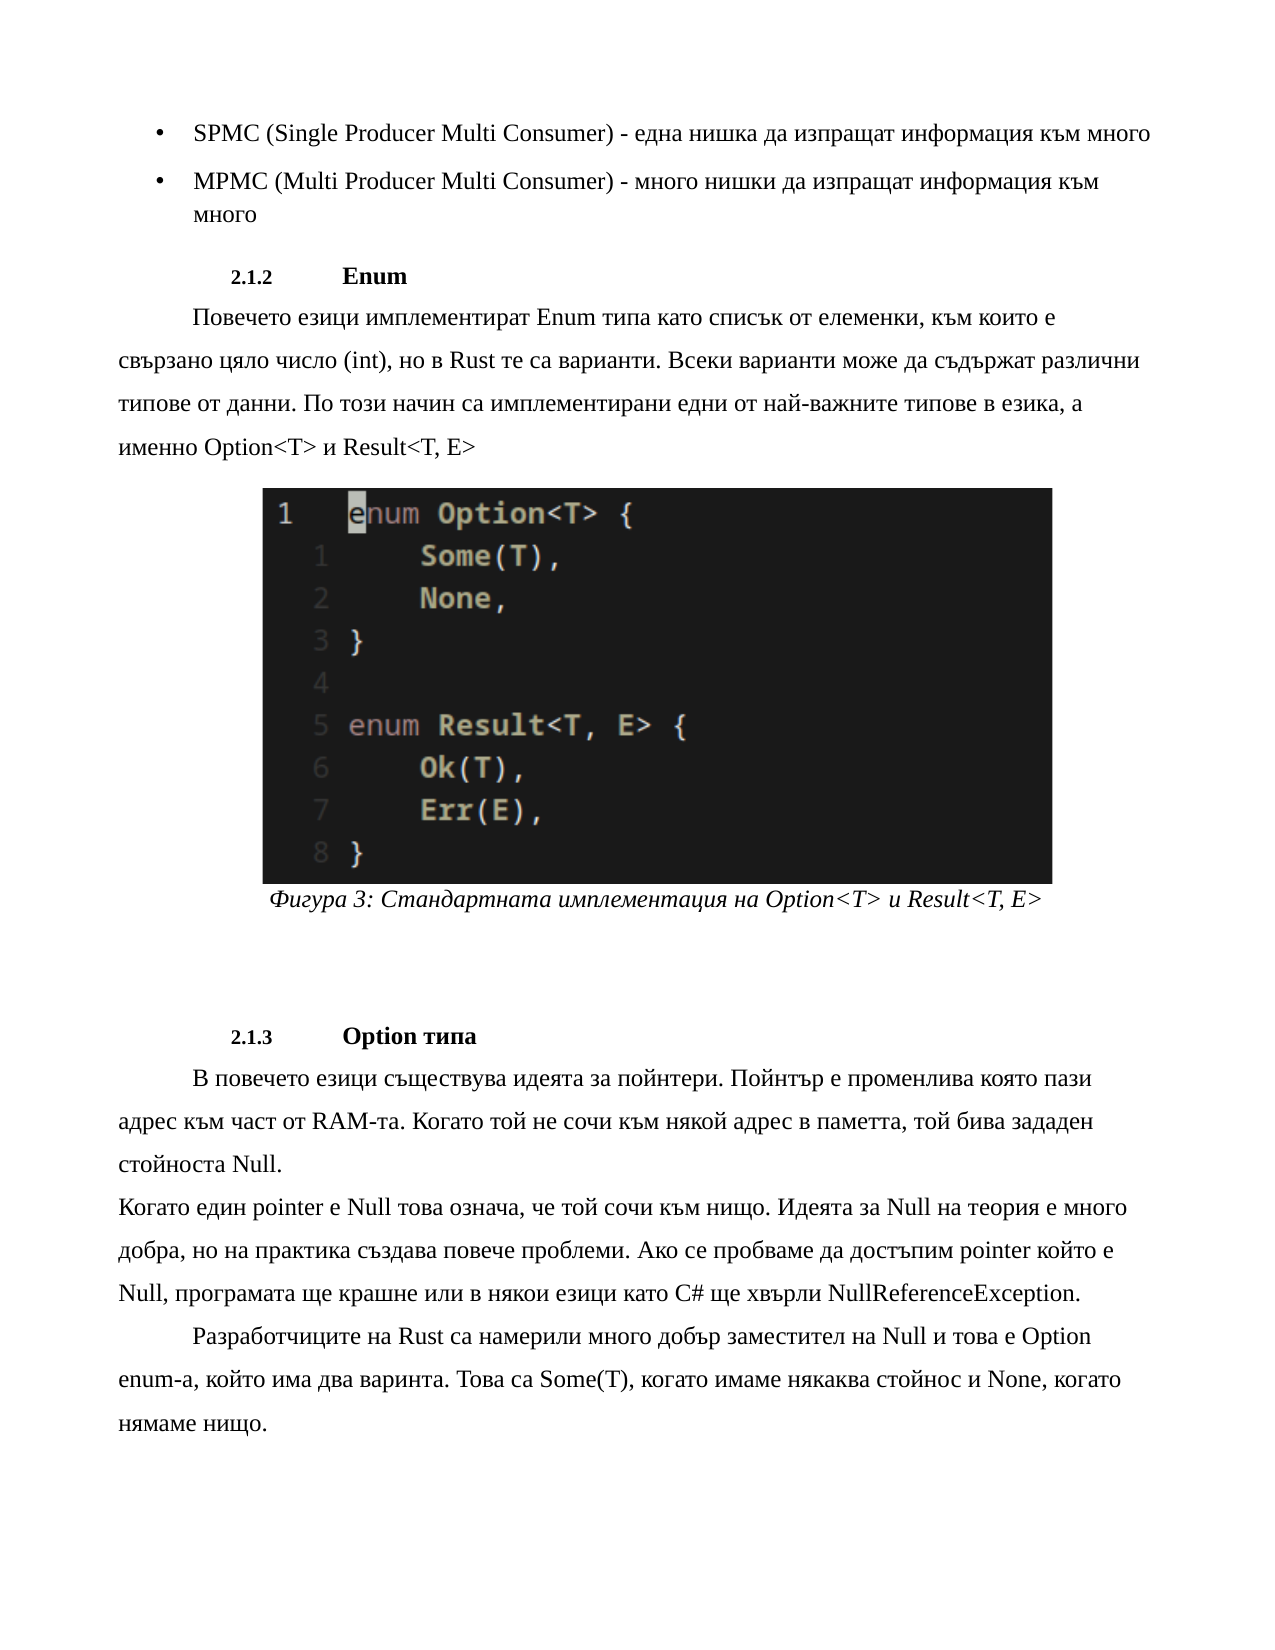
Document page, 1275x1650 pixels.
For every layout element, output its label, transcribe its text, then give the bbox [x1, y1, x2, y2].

text В повечето езици съществува идеята за пойнтери. Пойнтър е променлива която пази адрес към част от RAM-та. Когато той не сочи към някой адрес в паметта, той бива зададен стойноста Null. [118, 1063, 1157, 1178]
text Фигура 3: Стандартната имплементация на Option<T> и Result<T, E> [262, 884, 1052, 913]
list MPMC (Multi Producer Multi Consumer) - много нишки да изпращат информация към много [156, 166, 1157, 227]
text Разработчиците на Rust са намерили много добър заместител на Null и това е Option enum-а, който има два варинта. Това са Some(T), когато имаме някаква стойнос и None, когато нямаме нищо. [118, 1321, 1157, 1436]
list SPMC (Single Producer Multi Consumer) - една нишка да изпращат информация към много [156, 118, 1157, 147]
text Повечето езици имплементират Enum типа като списък от eлеменки, към които e свързано цяло число (int), но в Rust те са варианти. Всеки варианти може да съдържат различни типове от данни. По този начин са имплементирани едни от най-важните типове в езика, а именно Option<T> и Result<T, E> [118, 302, 1157, 460]
text Когато един pointer е Null това означа, че той сочи към нищо. Идеята за Null на теория е много добра, но на практика създава повече проблеми. Ако се пробваме да достъпим pointer който е Null, програмата ще крашне или в някои езици като C# ще хвърли NullReferenceException. [118, 1192, 1157, 1307]
picture [262, 488, 1053, 884]
subtitle Option типа [231, 1021, 1157, 1050]
subtitle Enum [231, 261, 1157, 290]
